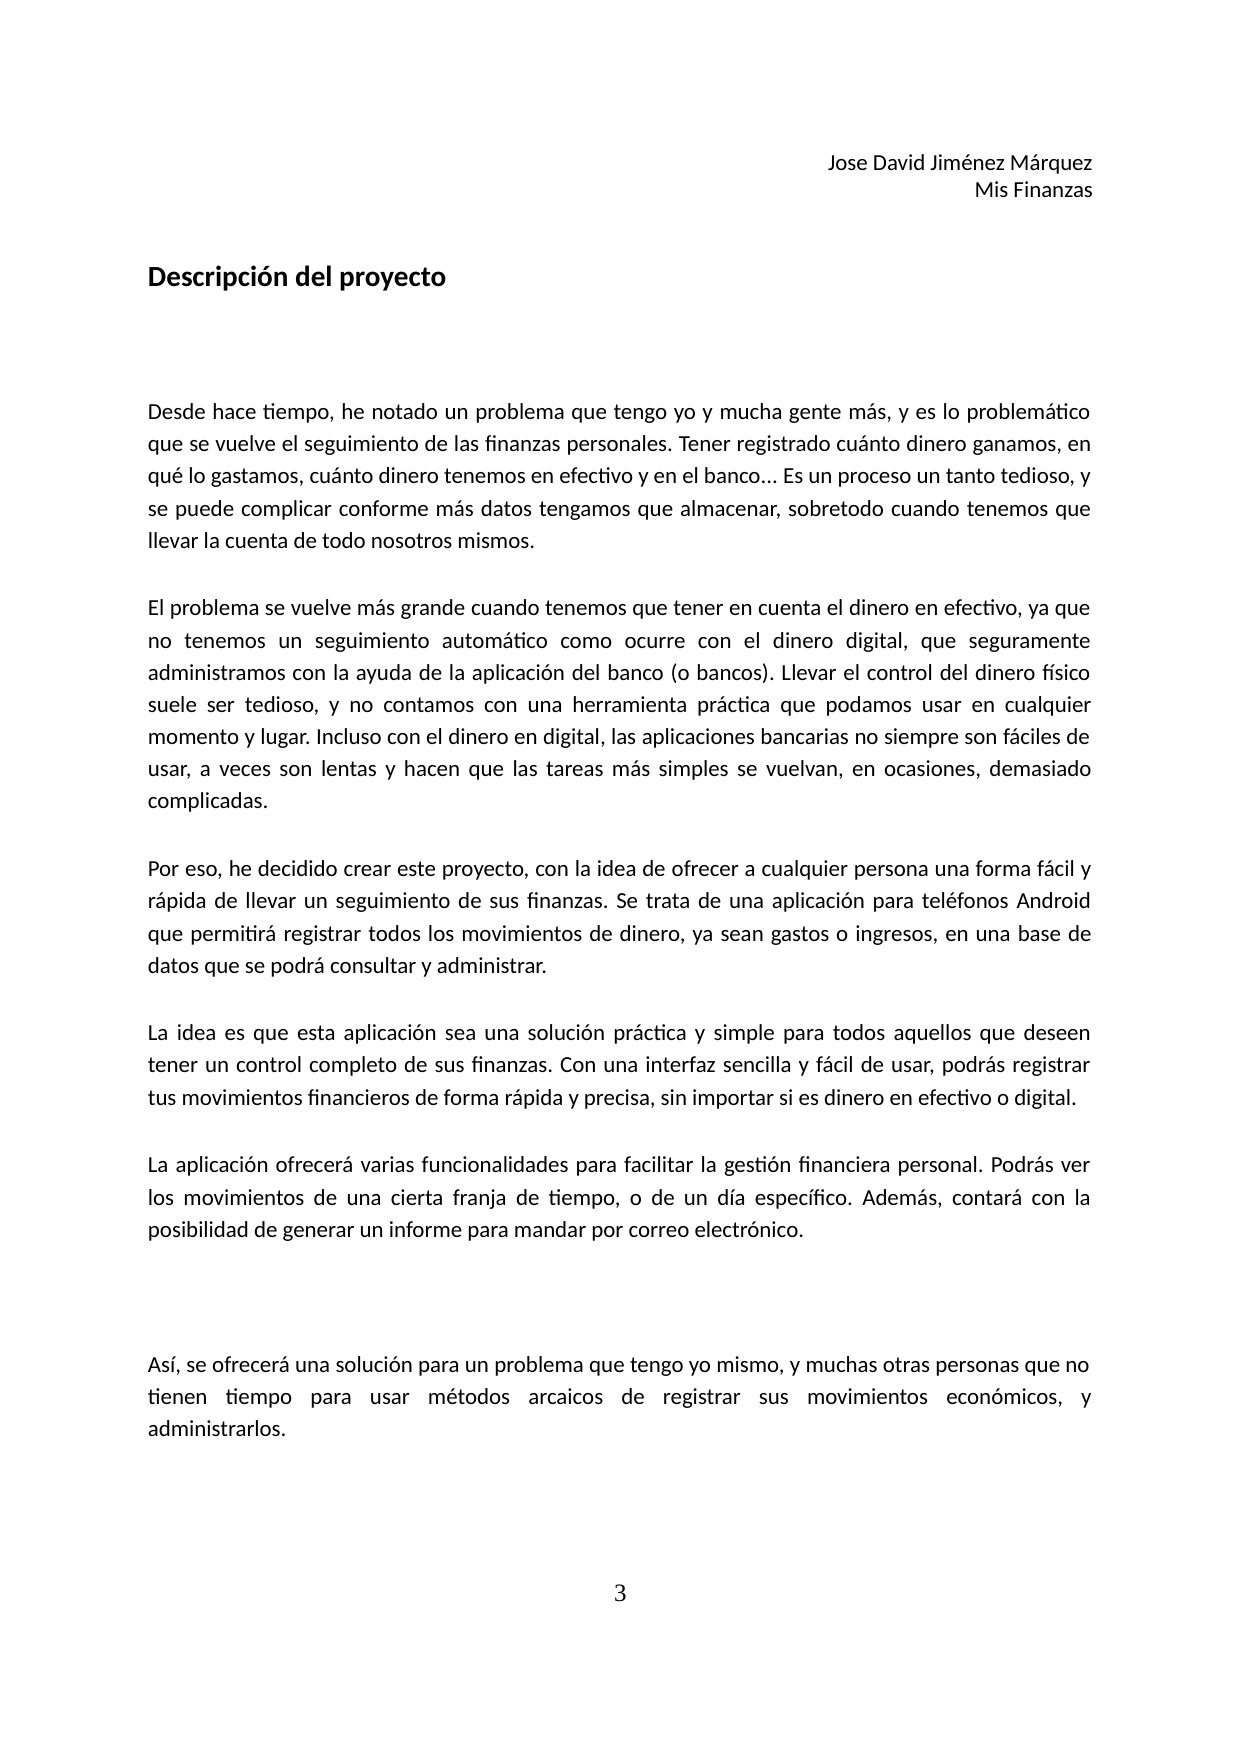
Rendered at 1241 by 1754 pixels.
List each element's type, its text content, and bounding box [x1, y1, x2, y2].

text Así, se ofrecerá una solución para un problema que tengo yo mismo, y muchas otras personas que no tienen tiempo para usar métodos arcaicos de registrar sus movimientos económicos, y administrarlos. [148, 1350, 1093, 1442]
text La aplicación ofrecerá varias funcionalidades para facilitar la gestión financiera personal. Podrás ver los movimientos de una cierta franja de tiempo, o de un día específico. Además, contará con la posibilidad de generar un informe para mandar por correo electrónico. [148, 1150, 1093, 1243]
text Desde hace tiempo, he notado un problema que tengo yo y mucha gente más, y es lo problemático que se vuelve el seguimiento de las finanzas personales. Tener registrado cuánto dinero ganamos, en qué lo gastamos, cuánto dinero tenemos en efectivo y en el banco... Es un proceso un tanto tedioso, y se puede complicar conforme más datos tengamos que almacenar, sobretodo cuando tenemos que llevar la cuenta de todo nosotros mismos. [148, 397, 1093, 554]
text Por eso, he decidido crear este proyecto, con la idea de ofrecer a cualquier persona una forma fácil y rápida de llevar un seguimiento de sus finanzas. Se trata de una aplicación para teléfonos Android que permitirá registrar todos los movimientos de dinero, ya sean gastos o ingresos, en una base de datos que se podrá consultar y administrar. [148, 854, 1093, 979]
subtitle Descripción del proyecto [148, 258, 1093, 294]
text La idea es que esta aplicación sea una solución práctica y simple para todos aquellos que deseen tener un control completo de sus finanzas. Con una interfaz sencilla y fácil de usar, podrás registrar tus movimientos financieros de forma rápida y precisa, sin importar si es dinero en efectivo o digital. [148, 1018, 1093, 1111]
text El problema se vuelve más grande cuando tenemos que tener en cuenta el dinero en efectivo, ya que no tenemos un seguimiento automático como ocurre con el dinero digital, que seguramente administramos con la ayuda de la aplicación del banco (o bancos). Llevar el control del dinero físico suele ser tedioso, y no contamos con una herramienta práctica que podamos usar en cualquier momento y lugar. Incluso con el dinero en digital, las aplicaciones bancarias no siempre son fáciles de usar, a veces son lentas y hacen que las tareas más simples se vuelvan, en ocasiones, demasiado complicadas. [148, 593, 1093, 815]
